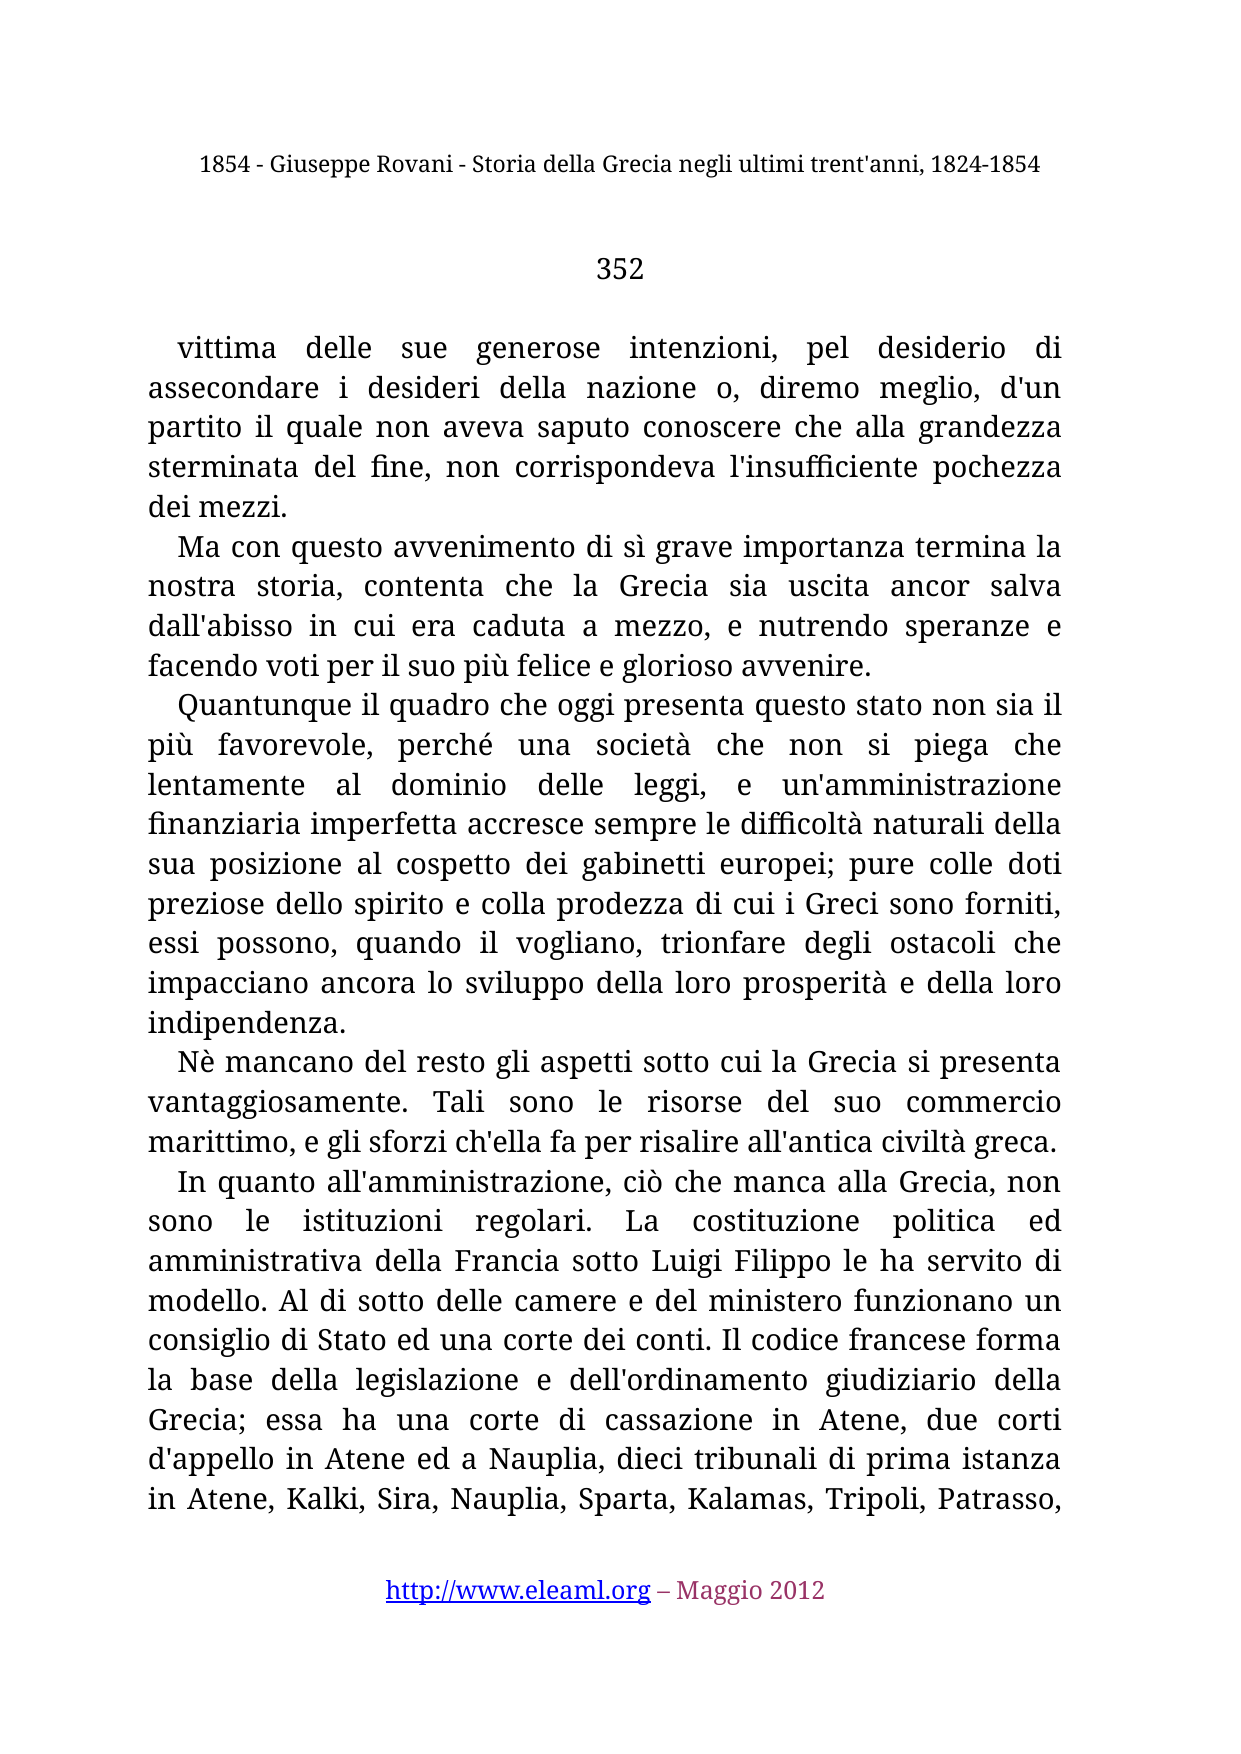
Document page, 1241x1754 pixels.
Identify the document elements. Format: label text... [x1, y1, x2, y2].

text Nè mancano del resto gli aspetti sotto cui la Grecia si presenta vantaggiosamente. Tali sono le risorse del suo commercio marittimo, e gli sforzi ch'ella fa per risalire all'antica civiltà greca. [148, 1042, 1063, 1161]
text In quanto all'amministrazione, ciò che manca alla Grecia, non sono le istituzioni regolari. La costituzione politica ed amministrativa della Francia sotto Luigi Filippo le ha servito di modello. Al di sotto delle camere e del ministero funzionano un consiglio di Stato ed una corte dei conti. Il codice francese forma la base della legislazione e dell'ordinamento giudiziario della Grecia; essa ha una corte di cassazione in Atene, due corti d'appello in Atene ed a Nauplia, dieci tribunali di prima istanza in Atene, Kalki, Sira, Nauplia, Sparta, Kalamas, Tripoli, Patrasso, [148, 1161, 1063, 1518]
text Quantunque il quadro che oggi presenta questo stato non sia il più favorevole, perché una società che non si piega che lentamente al dominio delle leggi, e un'amministrazione finanziaria imperfetta accresce sempre le difficoltà naturali della sua posizione al cospetto dei gabinetti europei; pure colle doti preziose dello spirito e colla prodezza di cui i Greci sono forniti, essi possono, quando il vogliano, trionfare degli ostacoli che impacciano ancora lo sviluppo della loro prosperità e della loro indipendenza. [148, 684, 1063, 1042]
text 352 [148, 248, 1063, 288]
text Ma con questo avvenimento di sì grave importanza termina la nostra storia, contenta che la Grecia sia uscita ancor salva dall'abisso in cui era caduta a mezzo, e nutrendo speranze e facendo voti per il suo più felice e glorioso avvenire. [148, 526, 1063, 684]
text vittima delle sue generose intenzioni, pel desiderio di assecondare i desideri della nazione o, diremo meglio, d'un partito il quale non aveva saputo conoscere che alla grandezza sterminata del fine, non corrispondeva l'insufficiente pochezza dei mezzi. [148, 327, 1063, 526]
